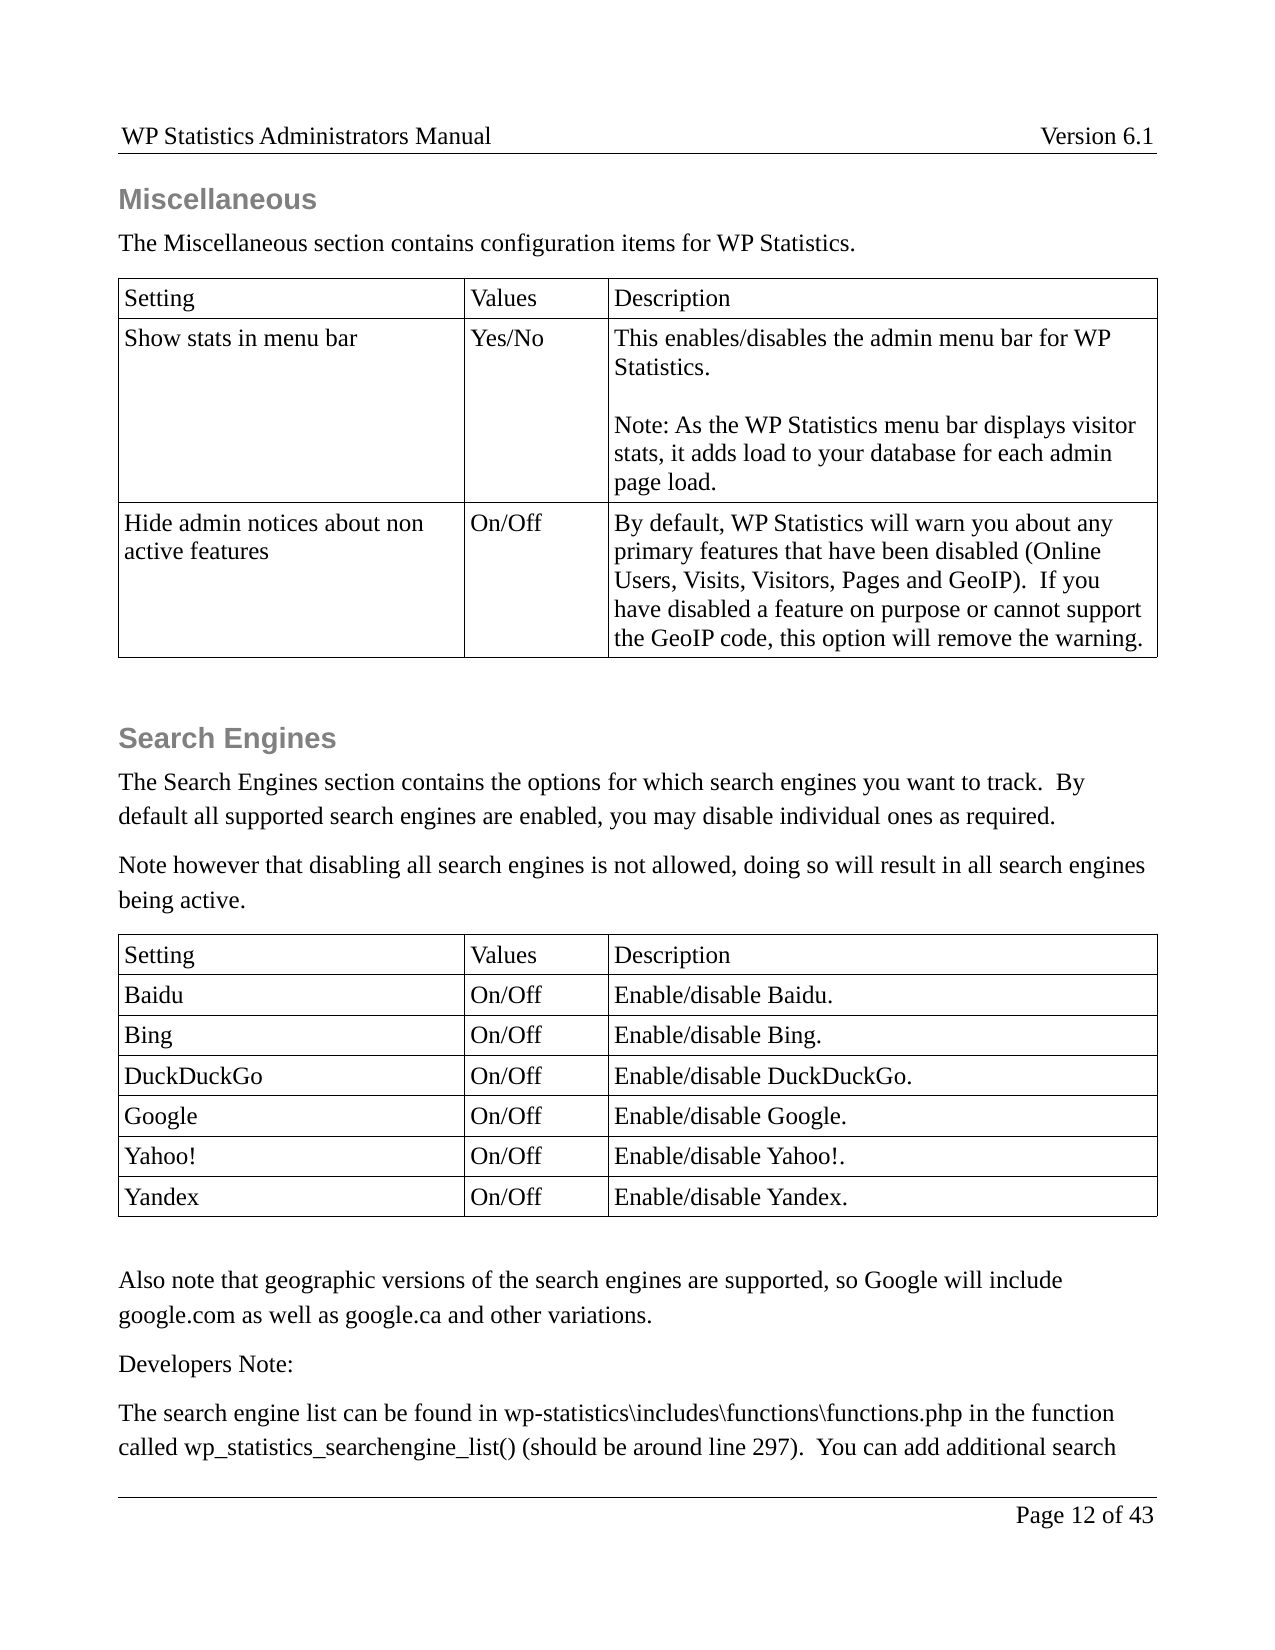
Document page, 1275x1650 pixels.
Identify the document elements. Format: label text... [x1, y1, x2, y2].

table_cell On/Off [465, 1096, 608, 1136]
table_cell Hide admin notices about non active features [119, 503, 464, 657]
table_header Setting [119, 279, 464, 318]
text The search engine list can be found in wp-statistics\includes\functions\functions.php in the function called wp_statistics_searchengine_list() (should be around line 297). You can add additional search [118, 1398, 1157, 1461]
table_header Setting [119, 935, 464, 974]
table_cell Enable/disable Yandex. [609, 1177, 1157, 1216]
text Also note that geographic versions of the search engines are supported, so Google will include google.com as well as google.ca and other variations. [118, 1265, 1157, 1328]
table_cell Enable/disable Bing. [609, 1016, 1157, 1055]
table_cell Enable/disable Google. [609, 1096, 1157, 1136]
text Note however that disabling all search engines is not allowed, doing so will result in all search engines being active. [118, 850, 1157, 914]
table_cell Enable/disable Yahoo!. [609, 1137, 1157, 1176]
subtitle Search Engines [118, 721, 1157, 754]
table_cell On/Off [465, 503, 608, 657]
table_cell Google [119, 1096, 464, 1136]
table_header Description [609, 935, 1157, 974]
text The Miscellaneous section contains configuration items for WP Statistics. [118, 228, 1157, 257]
subtitle Miscellaneous [118, 182, 1157, 216]
table_cell On/Off [465, 1016, 608, 1055]
table_cell This enables/disables the admin menu bar for WP Statistics. Note: As the WP Statistics menu bar displays visitor stats, it adds load to your database for each admin page load. [609, 319, 1157, 502]
table_cell Show stats in menu bar [119, 319, 464, 502]
table_cell Enable/disable DuckDuckGo. [609, 1056, 1157, 1095]
table_cell On/Off [465, 975, 608, 1014]
table_cell DuckDuckGo [119, 1056, 464, 1095]
table_cell By default, WP Statistics will warn you about any primary features that have been disabled (Online Users, Visits, Visitors, Pages and GeoIP). If you have disabled a feature on purpose or cannot support the GeoIP code, this option will remove the warning. [609, 503, 1157, 657]
text Developers Note: [118, 1349, 1157, 1378]
table_cell On/Off [465, 1177, 608, 1216]
text The Search Engines section contains the options for which search engines you want to track. By default all supported search engines are enabled, you may disable individual ones as required. [118, 767, 1157, 830]
table_header Description [609, 279, 1157, 318]
table_cell Yandex [119, 1177, 464, 1216]
table_header Values [465, 279, 608, 318]
table_cell On/Off [465, 1056, 608, 1095]
table_cell Bing [119, 1016, 464, 1055]
table_cell Baidu [119, 975, 464, 1014]
table_cell Yes/No [465, 319, 608, 502]
table_cell On/Off [465, 1137, 608, 1176]
table_cell Yahoo! [119, 1137, 464, 1176]
table_header Values [465, 935, 608, 974]
table_cell Enable/disable Baidu. [609, 975, 1157, 1014]
